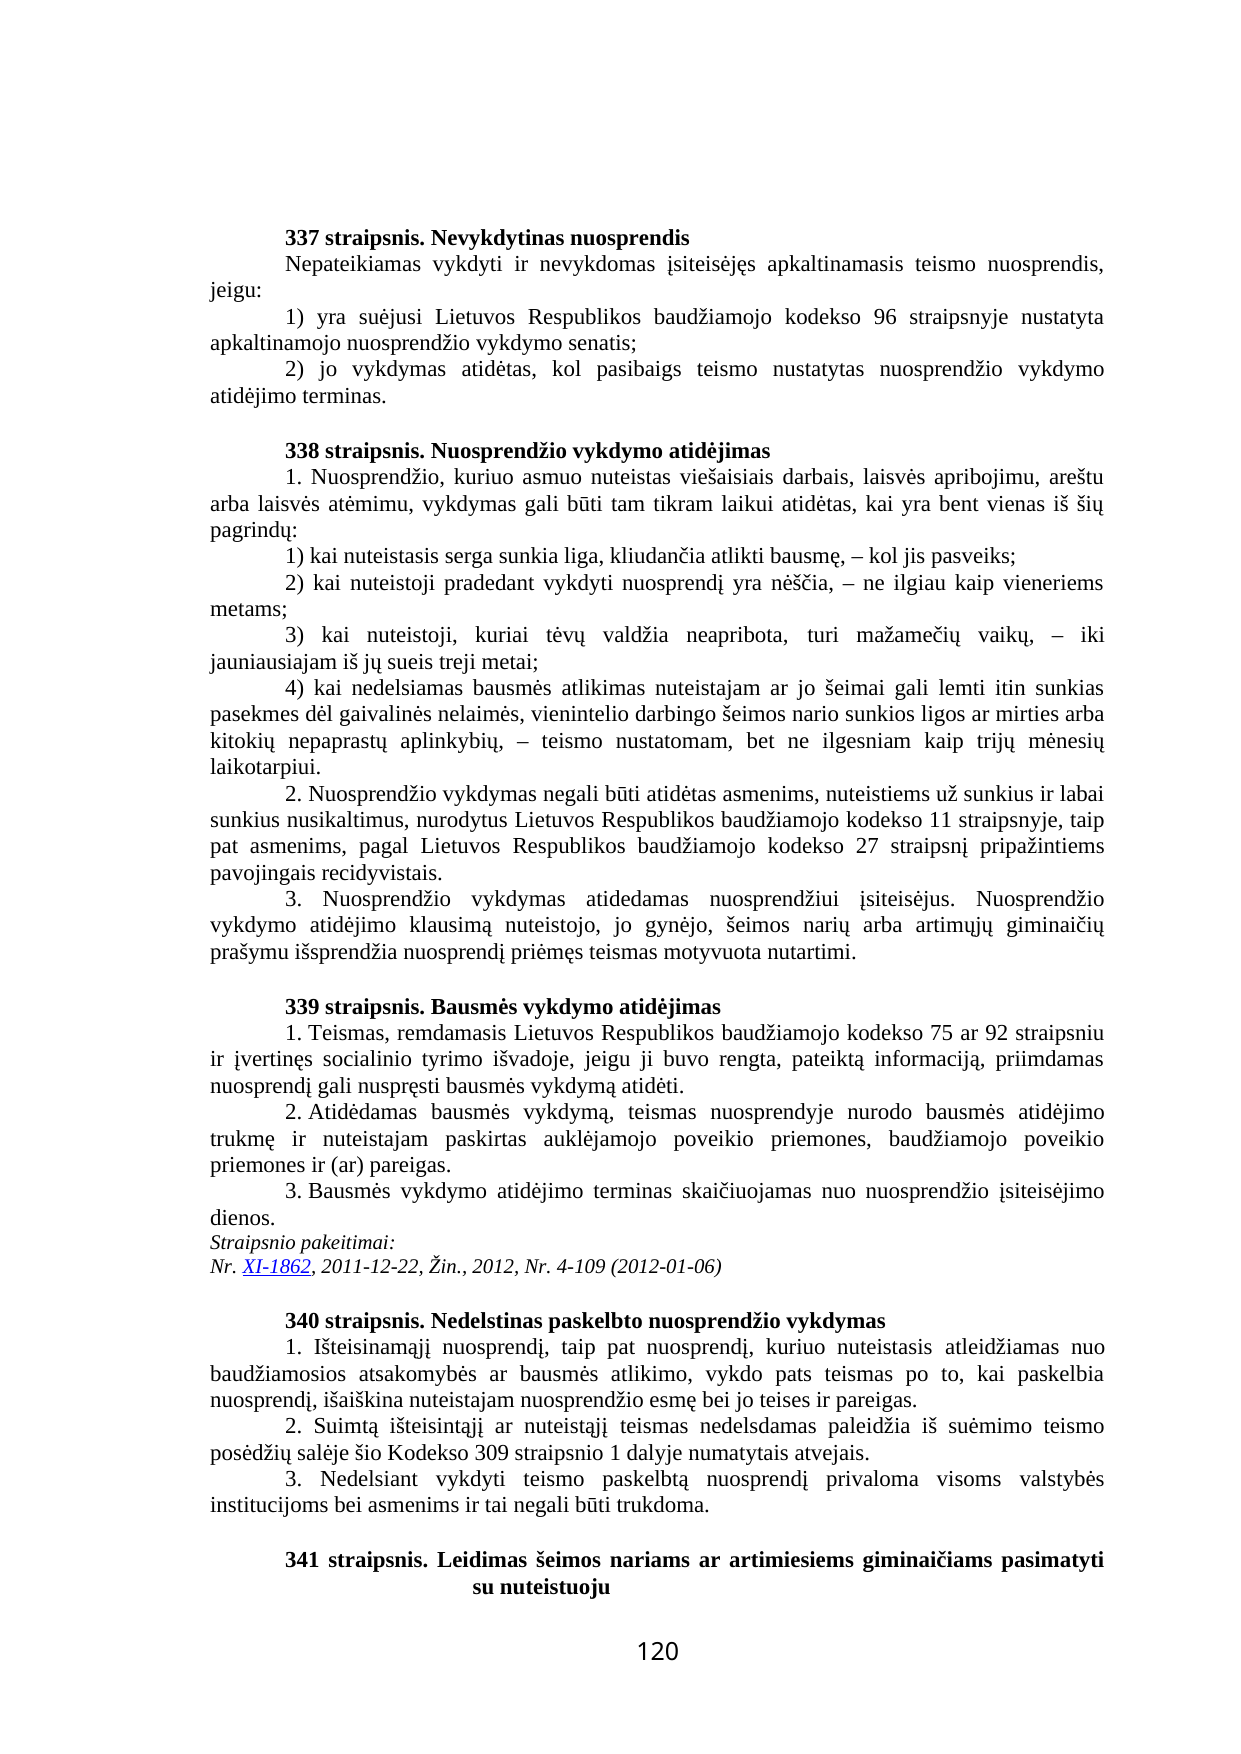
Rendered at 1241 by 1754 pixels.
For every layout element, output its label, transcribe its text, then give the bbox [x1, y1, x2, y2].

text 1. Nuosprendžio, kuriuo asmuo nuteistas viešaisiais darbais, laisvės apribojimu, areštu arba laisvės atėmimu, vykdymas gali būti tam tikram laikui atidėtas, kai yra bent vienas iš šių pagrindų: [210, 463, 1106, 542]
text 1) yra suėjusi Lietuvos Respublikos baudžiamojo kodekso 96 straipsnyje nustatyta apkaltinamojo nuosprendžio vykdymo senatis; [210, 303, 1106, 356]
text 341 straipsnis. Leidimas šeimos nariams ar artimiesiems giminaičiams pasimatyti su nuteistuoju [285, 1546, 1106, 1599]
text 2) jo vykdymas atidėtas, kol pasibaigs teismo nustatytas nuosprendžio vykdymo atidėjimo terminas. [210, 356, 1106, 408]
text 2. Nuosprendžio vykdymas negali būti atidėtas asmenims, nuteistiems už sunkius ir labai sunkius nusikaltimus, nurodytus Lietuvos Respublikos baudžiamojo kodekso 11 straipsnyje, taip pat asmenims, pagal Lietuvos Respublikos baudžiamojo kodekso 27 straipsnį pripažintiems pavojingais recidyvistais. [210, 779, 1106, 885]
text 3. Bausmės vykdymo atidėjimo terminas skaičiuojamas nuo nuosprendžio įsiteisėjimo dienos. [210, 1177, 1106, 1230]
text 3. Nuosprendžio vykdymas atidedamas nuosprendžiui įsiteisėjus. Nuosprendžio vykdymo atidėjimo klausimą nuteistojo, jo gynėjo, šeimos narių arba artimųjų giminaičių prašymu išsprendžia nuosprendį priėmęs teismas motyvuota nutartimi. [210, 885, 1106, 964]
text 2. Atidėdamas bausmės vykdymą, teismas nuosprendyje nurodo bausmės atidėjimo trukmę ir nuteistajam paskirtas auklėjamojo poveikio priemones, baudžiamojo poveikio priemones ir (ar) pareigas. [210, 1098, 1106, 1177]
text 3) kai nuteistoji, kuriai tėvų valdžia neapribota, turi mažamečių vaikų, – iki jauniausiajam iš jų sueis treji metai; [210, 621, 1106, 674]
text 337 straipsnis. Nevykdytinas nuosprendis [210, 224, 1106, 250]
text Nr. XI-1862, 2011-12-22, Žin., 2012, Nr. 4-109 (2012-01-06) [210, 1254, 1106, 1278]
text Nepateikiamas vykdyti ir nevykdomas įsiteisėjęs apkaltinamasis teismo nuosprendis, jeigu: [210, 250, 1106, 303]
text 4) kai nedelsiamas bausmės atlikimas nuteistajam ar jo šeimai gali lemti itin sunkias pasekmes dėl gaivalinės nelaimės, vienintelio darbingo šeimos nario sunkios ligos ar mirties arba kitokių nepaprastų aplinkybių, – teismo nustatomam, bet ne ilgesniam kaip trijų mėnesių laikotarpiui. [210, 674, 1106, 779]
text 2) kai nuteistoji pradedant vykdyti nuosprendį yra nėščia, – ne ilgiau kaip vieneriems metams; [210, 569, 1106, 621]
text 340 straipsnis. Nedelstinas paskelbto nuosprendžio vykdymas [210, 1307, 1106, 1333]
text 2. Suimtą išteisintąjį ar nuteistąjį teismas nedelsdamas paleidžia iš suėmimo teismo posėdžių salėje šio Kodekso 309 straipsnio 1 dalyje numatytais atvejais. [210, 1412, 1106, 1465]
text 3. Nedelsiant vykdyti teismo paskelbtą nuosprendį privaloma visoms valstybės institucijoms bei asmenims ir tai negali būti trukdoma. [210, 1465, 1106, 1518]
text 1. Išteisinamąjį nuosprendį, taip pat nuosprendį, kuriuo nuteistasis atleidžiamas nuo baudžiamosios atsakomybės ar bausmės atlikimo, vykdo pats teismas po to, kai paskelbia nuosprendį, išaiškina nuteistajam nuosprendžio esmę bei jo teises ir pareigas. [210, 1333, 1106, 1412]
text 339 straipsnis. Bausmės vykdymo atidėjimas [210, 993, 1106, 1019]
text 1. Teismas, remdamasis Lietuvos Respublikos baudžiamojo kodekso 75 ar 92 straipsniu ir įvertinęs socialinio tyrimo išvadoje, jeigu ji buvo rengta, pateiktą informaciją, priimdamas nuosprendį gali nuspręsti bausmės vykdymą atidėti. [210, 1019, 1106, 1098]
text 1) kai nuteistasis serga sunkia liga, kliudančia atlikti bausmę, – kol jis pasveiks; [210, 542, 1106, 569]
text Straipsnio pakeitimai: [210, 1230, 1106, 1254]
text 338 straipsnis. Nuosprendžio vykdymo atidėjimas [210, 437, 1106, 463]
